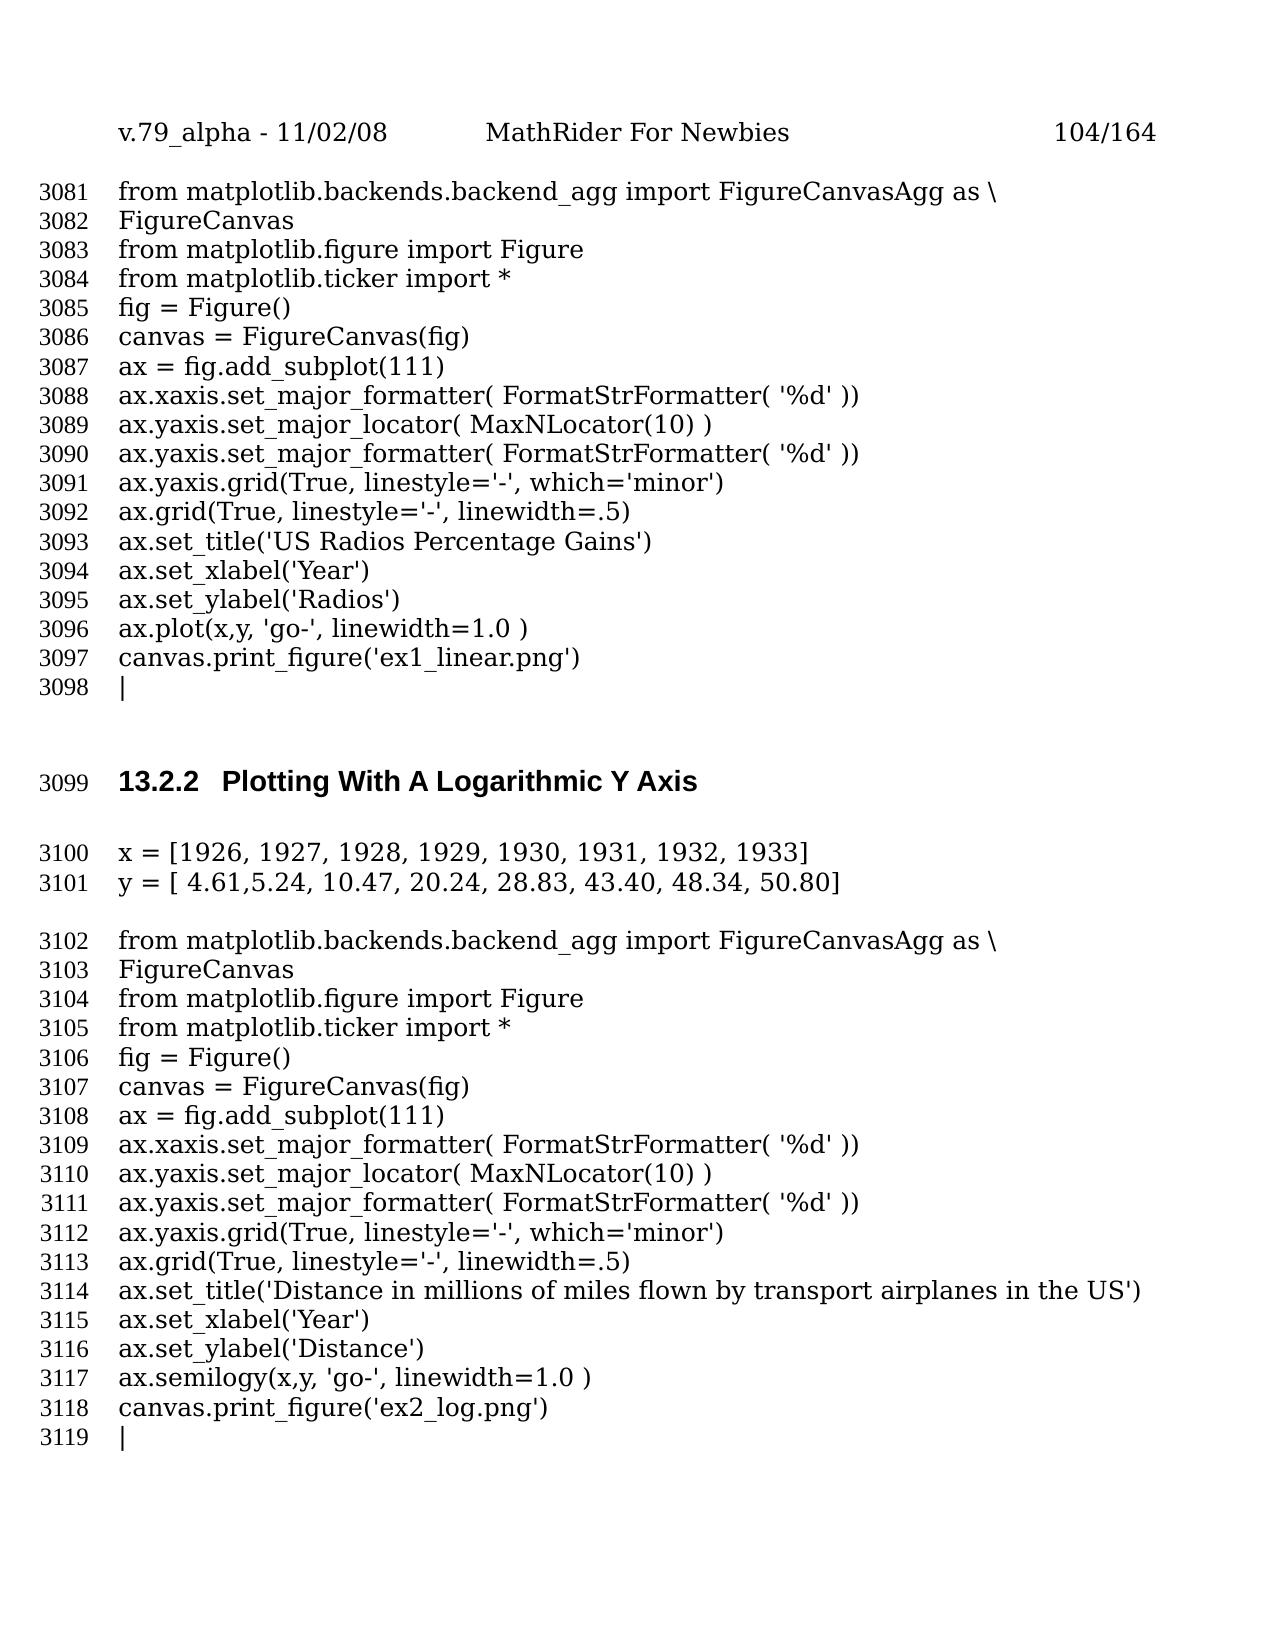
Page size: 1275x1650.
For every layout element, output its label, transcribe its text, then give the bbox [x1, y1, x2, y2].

text ax = fig.add_subplot(111) [118, 1101, 1157, 1130]
text from matplotlib.ticker import * [118, 1014, 1157, 1043]
text ax.yaxis.set_major_locator( MaxNLocator(10) ) [118, 410, 1157, 439]
text ax.xaxis.set_major_formatter( FormatStrFormatter( '%d' )) [118, 1130, 1157, 1159]
text ax.yaxis.grid(True, linestyle='-', which='minor') [118, 468, 1157, 498]
subtitle Plotting With A Logarithmic Y Axis [118, 764, 1157, 797]
text ax.grid(True, linestyle='-', linewidth=.5) [118, 1247, 1157, 1276]
text from matplotlib.backends.backend_agg import FigureCanvasAgg as \ FigureCanvas [118, 177, 1157, 235]
text canvas = FigureCanvas(fig) [118, 1072, 1157, 1101]
text canvas.print_figure('ex1_linear.png') [118, 643, 1157, 673]
text canvas.print_figure('ex2_log.png') [118, 1393, 1157, 1422]
text from matplotlib.figure import Figure [118, 984, 1157, 1014]
text from matplotlib.backends.backend_agg import FigureCanvasAgg as \ FigureCanvas [118, 926, 1157, 984]
text ax.yaxis.set_major_formatter( FormatStrFormatter( '%d' )) [118, 439, 1157, 468]
text ax.xaxis.set_major_formatter( FormatStrFormatter( '%d' )) [118, 381, 1157, 410]
text ax.set_xlabel('Year') [118, 1305, 1157, 1334]
text from matplotlib.ticker import * [118, 264, 1157, 293]
text ax.plot(x,y, 'go-', linewidth=1.0 ) [118, 614, 1157, 643]
text | [118, 673, 1157, 702]
text ax.set_xlabel('Year') [118, 556, 1157, 585]
text ax.yaxis.grid(True, linestyle='-', which='minor') [118, 1218, 1157, 1247]
text fig = Figure() [118, 293, 1157, 323]
text ax.set_ylabel('Distance') [118, 1334, 1157, 1364]
text canvas = FigureCanvas(fig) [118, 323, 1157, 352]
text ax.set_ylabel('Radios') [118, 585, 1157, 614]
text x = [1926, 1927, 1928, 1929, 1930, 1931, 1932, 1933] [118, 839, 1157, 868]
text ax.grid(True, linestyle='-', linewidth=.5) [118, 498, 1157, 527]
text y = [ 4.61,5.24, 10.47, 20.24, 28.83, 43.40, 48.34, 50.80] [118, 868, 1157, 897]
text ax.set_title('US Radios Percentage Gains') [118, 527, 1157, 556]
text from matplotlib.figure import Figure [118, 235, 1157, 264]
text ax = fig.add_subplot(111) [118, 352, 1157, 381]
text ax.semilogy(x,y, 'go-', linewidth=1.0 ) [118, 1364, 1157, 1393]
text ax.yaxis.set_major_formatter( FormatStrFormatter( '%d' )) [118, 1189, 1157, 1218]
text fig = Figure() [118, 1043, 1157, 1072]
text | [118, 1422, 1157, 1451]
text ax.yaxis.set_major_locator( MaxNLocator(10) ) [118, 1159, 1157, 1189]
text ax.set_title('Distance in millions of miles flown by transport airplanes in the US') [118, 1276, 1157, 1305]
